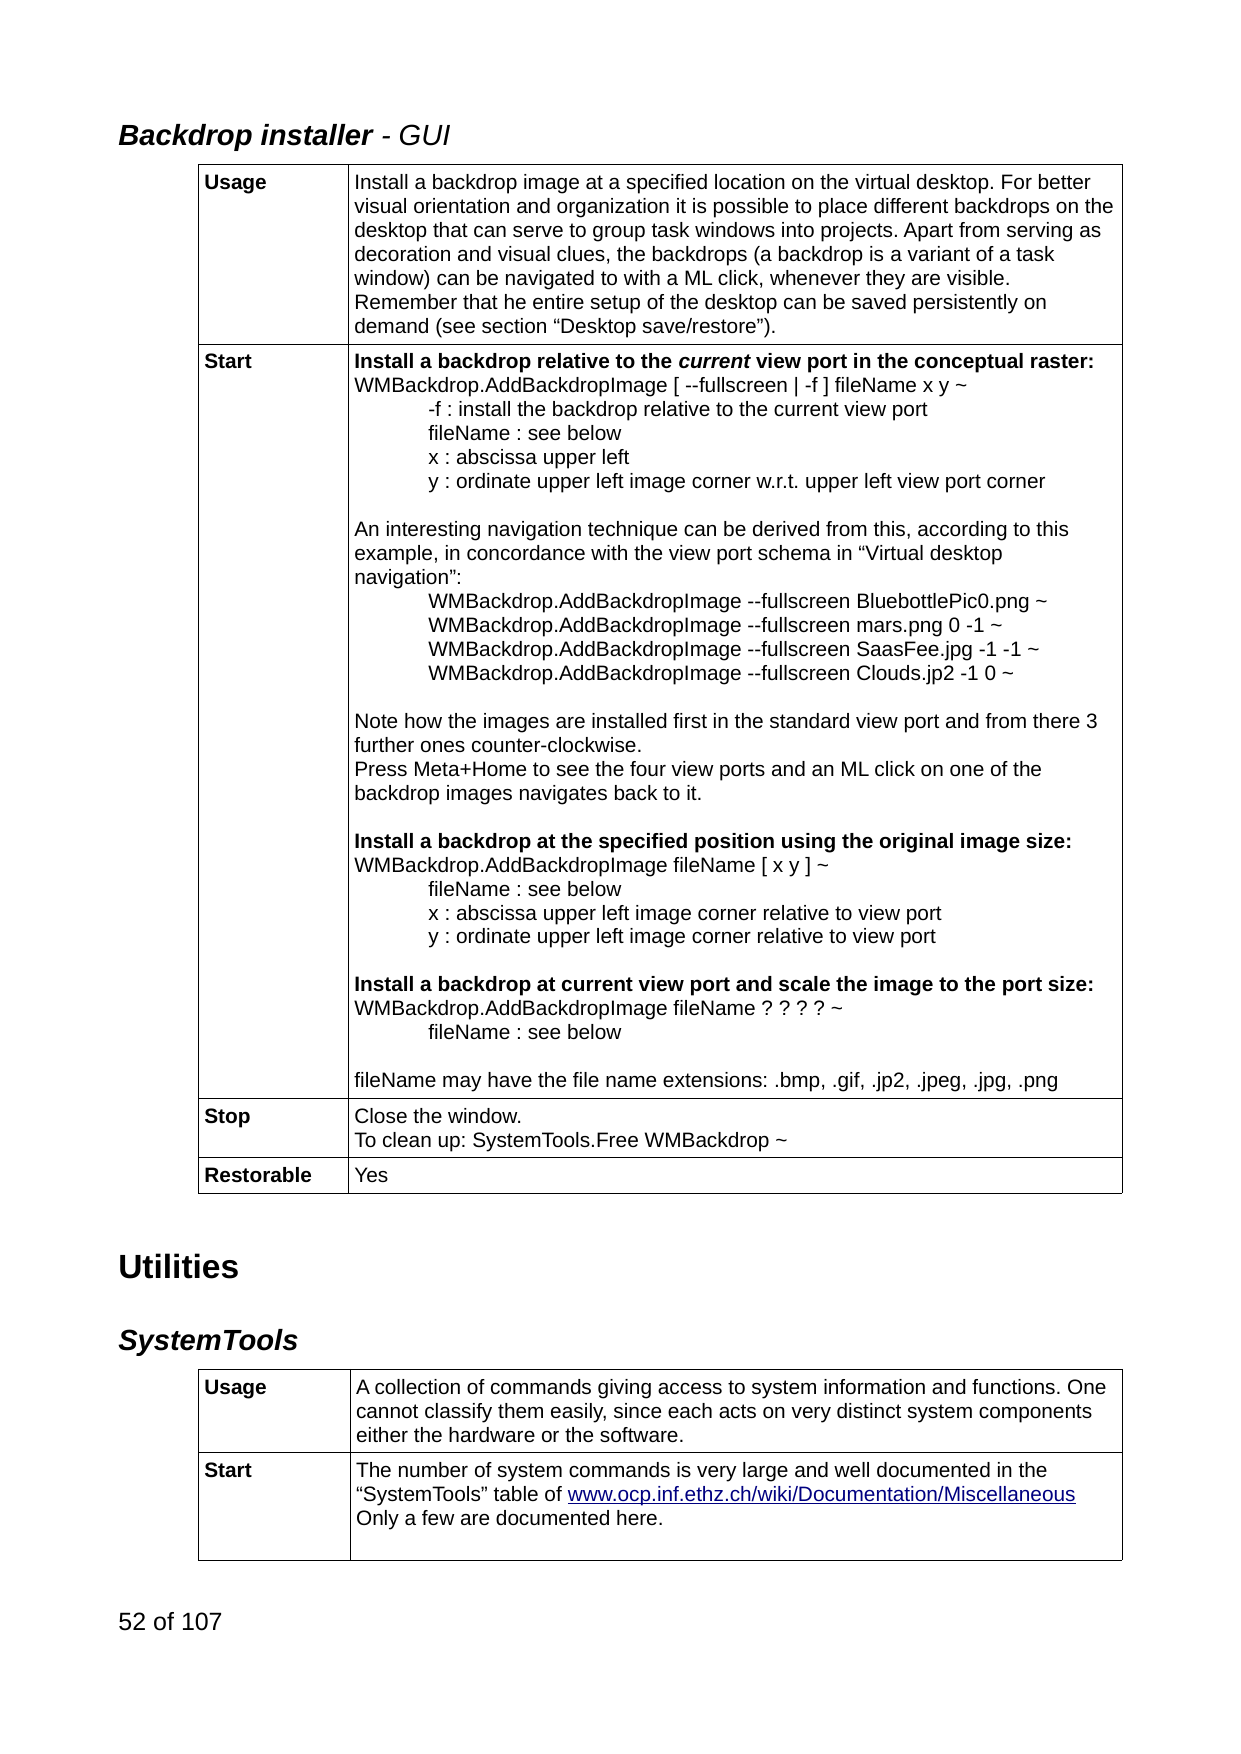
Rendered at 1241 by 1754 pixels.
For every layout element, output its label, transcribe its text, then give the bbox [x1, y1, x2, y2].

subtitle SystemTools [118, 1323, 1122, 1356]
table_header Usage [199, 165, 348, 343]
table_cell Restorable [199, 1158, 348, 1193]
subtitle Utilities [118, 1247, 1122, 1285]
table_header Install a backdrop image at a specified location on the virtual desktop. For better visual orientation and organization it is possible to place different backdrops on the desktop that can serve to group task windows into projects. Apart from serving as decoration and visual clues, the backdrops (a backdrop is a variant of a task window) can be navigated to with a ML click, whenever they are visible. Remember that he entire setup of the desktop can be saved persistently on demand (see section “Desktop save/restore”). [349, 165, 1122, 343]
table_cell Yes [349, 1158, 1122, 1193]
table_cell The number of system commands is very large and well documented in the “SystemTools” table of www.ocp.inf.ethz.ch/wiki/Documentation/Miscellaneous Only a few are documented here. [351, 1453, 1122, 1559]
table_cell Stop [199, 1099, 348, 1157]
table_cell Start [199, 345, 348, 1098]
table_cell Install a backdrop relative to the current view port in the conceptual raster: WMBackdrop.AddBackdropImage [ --fullscreen | -f ] fileName x y ~ -f : install the backdrop relative to the current view port fileName : see below x : abscissa upper left y : ordinate upper left image corner w.r.t. upper left view port corner An interesting navigation technique can be derived from this, according to this example, in concordance with the view port schema in “Virtual desktop navigation”: WMBackdrop.AddBackdropImage --fullscreen BluebottlePic0.png ~ WMBackdrop.AddBackdropImage --fullscreen mars.png 0 -1 ~ WMBackdrop.AddBackdropImage --fullscreen SaasFee.jpg -1 -1 ~ WMBackdrop.AddBackdropImage --fullscreen Clouds.jp2 -1 0 ~ Note how the images are installed first in the standard view port and from there 3 further ones counter-clockwise. Press Meta+Home to see the four view ports and an ML click on one of the backdrop images navigates back to it. Install a backdrop at the specified position using the original image size: WMBackdrop.AddBackdropImage fileName [ x y ] ~ fileName : see below x : abscissa upper left image corner relative to view port y : ordinate upper left image corner relative to view port Install a backdrop at current view port and scale the image to the port size: WMBackdrop.AddBackdropImage fileName ? ? ? ? ~ fileName : see below fileName may have the file name extensions: .bmp, .gif, .jp2, .jpeg, .jpg, .png [349, 345, 1122, 1098]
subtitle Backdrop installer - GUI [118, 118, 1122, 152]
table_header Usage [199, 1370, 350, 1452]
table_cell Close the window. To clean up: SystemTools.Free WMBackdrop ~ [349, 1099, 1122, 1157]
table_cell Start [199, 1453, 350, 1559]
table_header A collection of commands giving access to system information and functions. One cannot classify them easily, since each acts on very distinct system components either the hardware or the software. [351, 1370, 1122, 1452]
